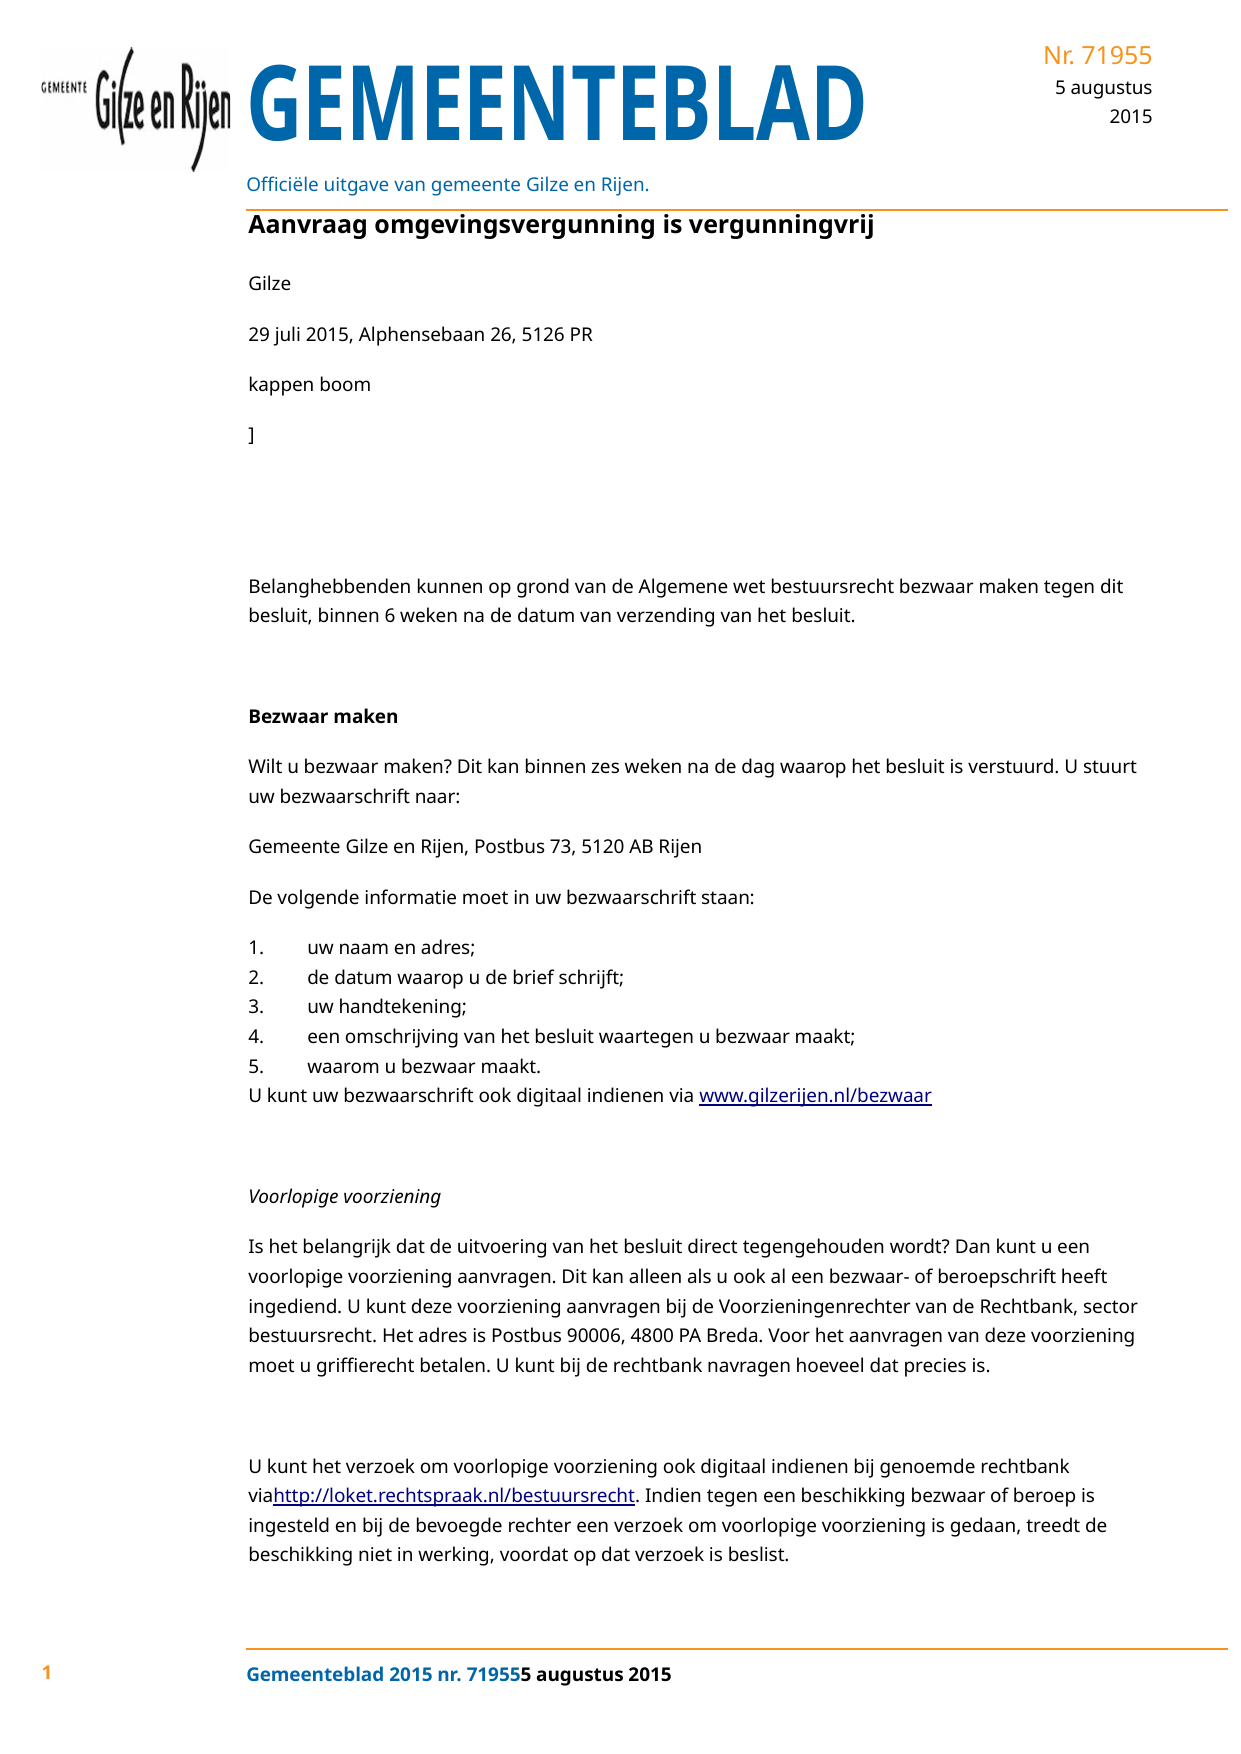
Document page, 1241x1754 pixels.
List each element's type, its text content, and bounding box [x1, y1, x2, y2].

text Voorlopige voorziening [248, 1183, 1152, 1209]
text ] [248, 422, 1152, 447]
text Gilze [248, 270, 1152, 296]
text U kunt uw bezwaarschrift ook digitaal indienen via www.gilzerijen.nl/bezwaar [248, 1082, 1152, 1108]
list uw naam en adres; [248, 934, 1152, 960]
list uw handtekening; [248, 994, 1152, 1019]
text Bezwaar maken [248, 703, 1152, 729]
text Is het belangrijk dat de uitvoering van het besluit direct tegengehouden wordt? Dan kunt u een voorlopige voorziening aanvragen. Dit kan alleen als u ook al een bezwaar- of beroepschrift heeft ingediend. U kunt deze voorziening aanvragen bij de Voorzieningenrechter van de Rechtbank, sector bestuursrecht. Het adres is Postbus 90006, 4800 PA Breda. Voor het aanvragen van deze voorziening moet u griffierecht betalen. U kunt bij de rechtbank navragen hoeveel dat precies is. [248, 1234, 1152, 1378]
text Aanvraag omgevingsvergunning is vergunningvrij [248, 211, 1152, 241]
text Belanghebbenden kunnen op grond van de Algemene wet bestuursrecht bezwaar maken tegen dit besluit, binnen 6 weken na de datum van verzending van het besluit. [248, 573, 1152, 628]
list waarom u bezwaar maakt. [248, 1053, 1152, 1078]
text U kunt het verzoek om voorlopige voorziening ook digitaal indienen bij genoemde rechtbank viahttp://loket.rechtspraak.nl/bestuursrecht. Indien tegen een beschikking bezwaar of beroep is ingesteld en bij de bevoegde rechter een verzoek om voorlopige voorziening is gedaan, treedt de beschikking niet in werking, voordat op dat verzoek is beslist. [248, 1453, 1152, 1567]
picture [41, 47, 231, 172]
text 29 juli 2015, Alphensebaan 26, 5126 PR [248, 321, 1152, 346]
text Gemeente Gilze en Rijen, Postbus 73, 5120 AB Rijen [248, 834, 1152, 859]
text De volgende informatie moet in uw bezwaarschrift staan: [248, 884, 1152, 910]
list een omschrijving van het besluit waartegen u bezwaar maakt; [248, 1023, 1152, 1049]
text Wilt u bezwaar maken? Dit kan binnen zes weken na de dag waarop het besluit is verstuurd. U stuurt uw bezwaarschrift naar: [248, 754, 1152, 809]
list de datum waarop u de brief schrijft; [248, 964, 1152, 990]
text kappen boom [248, 371, 1152, 397]
